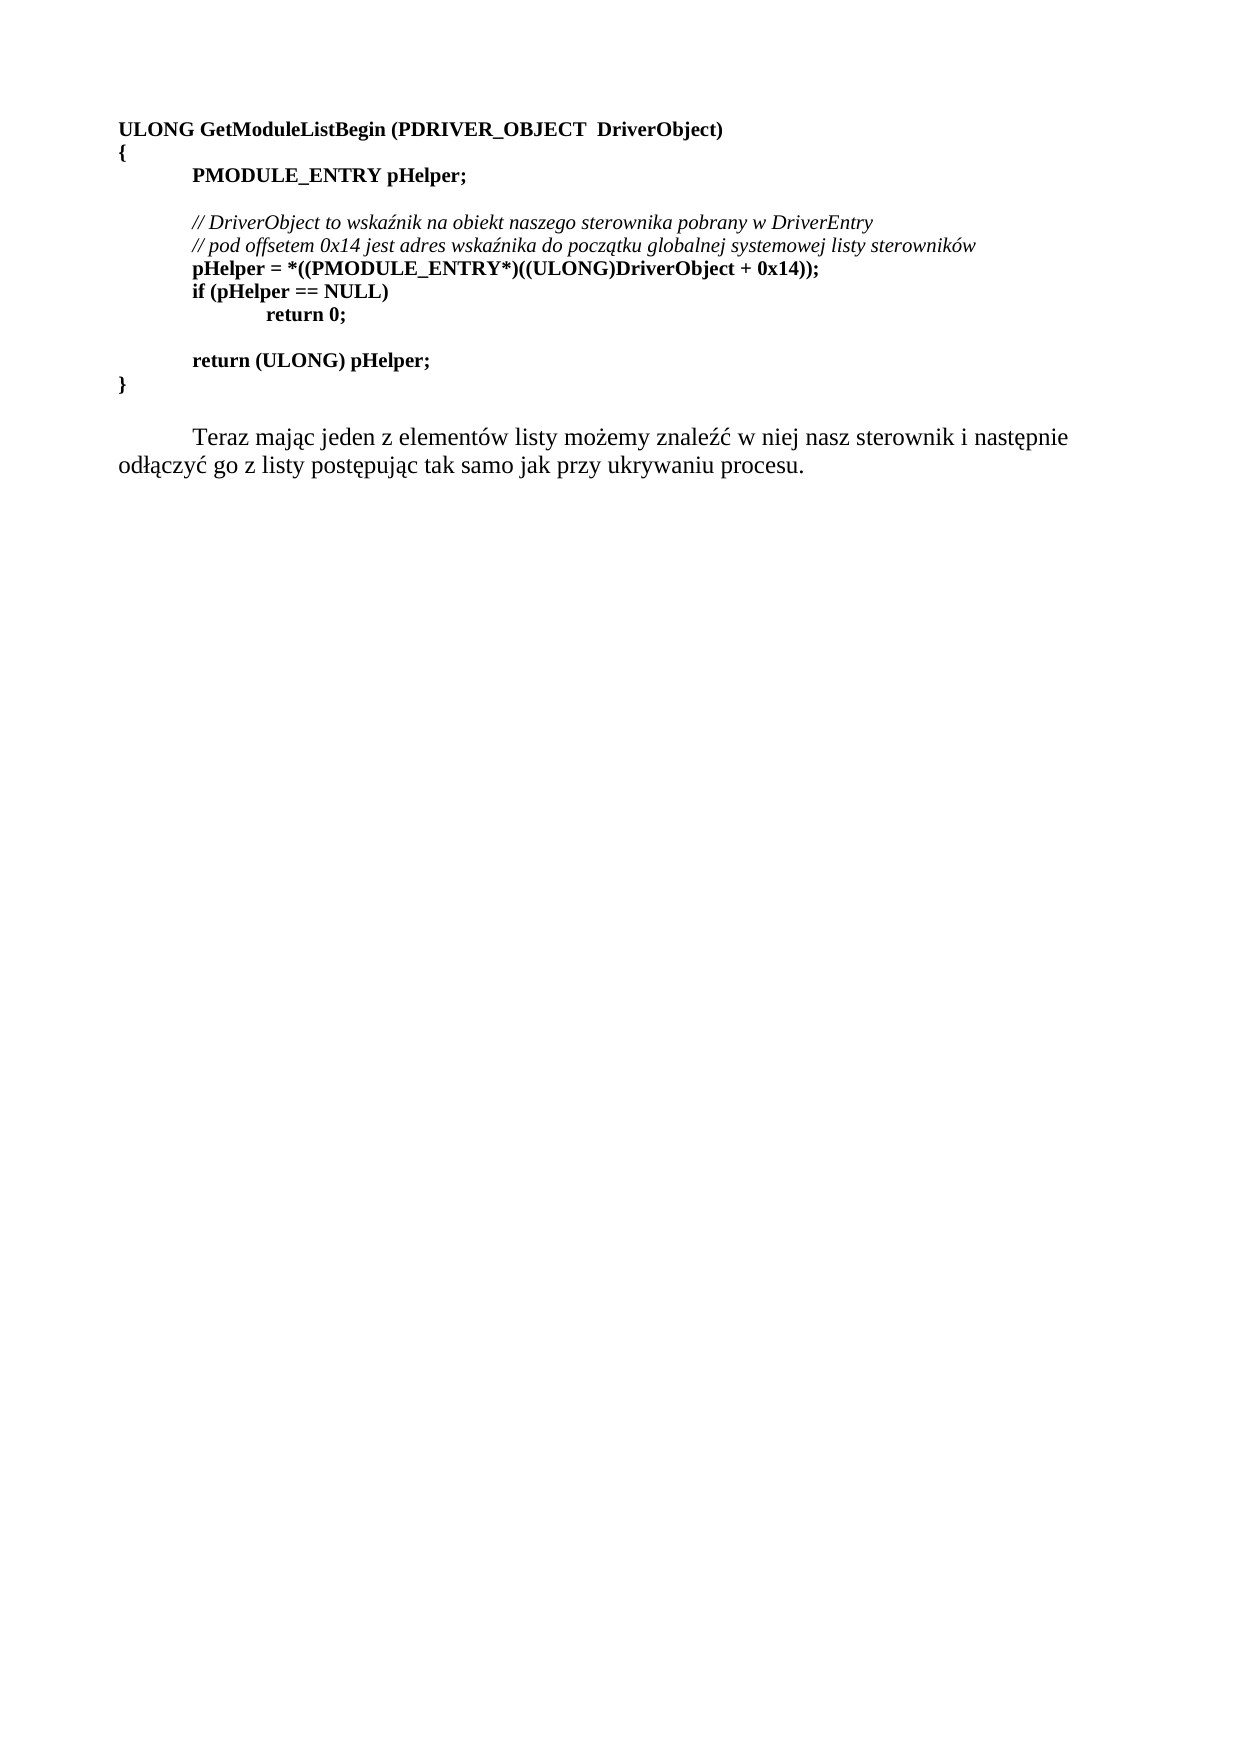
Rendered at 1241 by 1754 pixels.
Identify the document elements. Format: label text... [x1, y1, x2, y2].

text { [118, 141, 1122, 164]
text pHelper = *((PMODULE_ENTRY*)((ULONG)DriverObject + 0x14)); [118, 257, 1122, 280]
text ULONG GetModuleListBegin (PDRIVER_OBJECT DriverObject) [118, 118, 1122, 141]
text Teraz mając jeden z elementów listy możemy znaleźć w niej nasz sterownik i następnie odłączyć go z listy postępując tak samo jak przy ukrywaniu procesu. [118, 423, 1122, 479]
text // DriverObject to wskaźnik na obiekt naszego sterownika pobrany w DriverEntry [118, 211, 1122, 234]
text return 0; [118, 303, 1122, 326]
text } [118, 372, 1122, 396]
text return (ULONG) pHelper; [118, 349, 1122, 372]
text // pod offsetem 0x14 jest adres wskaźnika do początku globalnej systemowej listy sterowników [118, 234, 1122, 257]
text PMODULE_ENTRY pHelper; [118, 164, 1122, 187]
text if (pHelper == NULL) [118, 280, 1122, 303]
